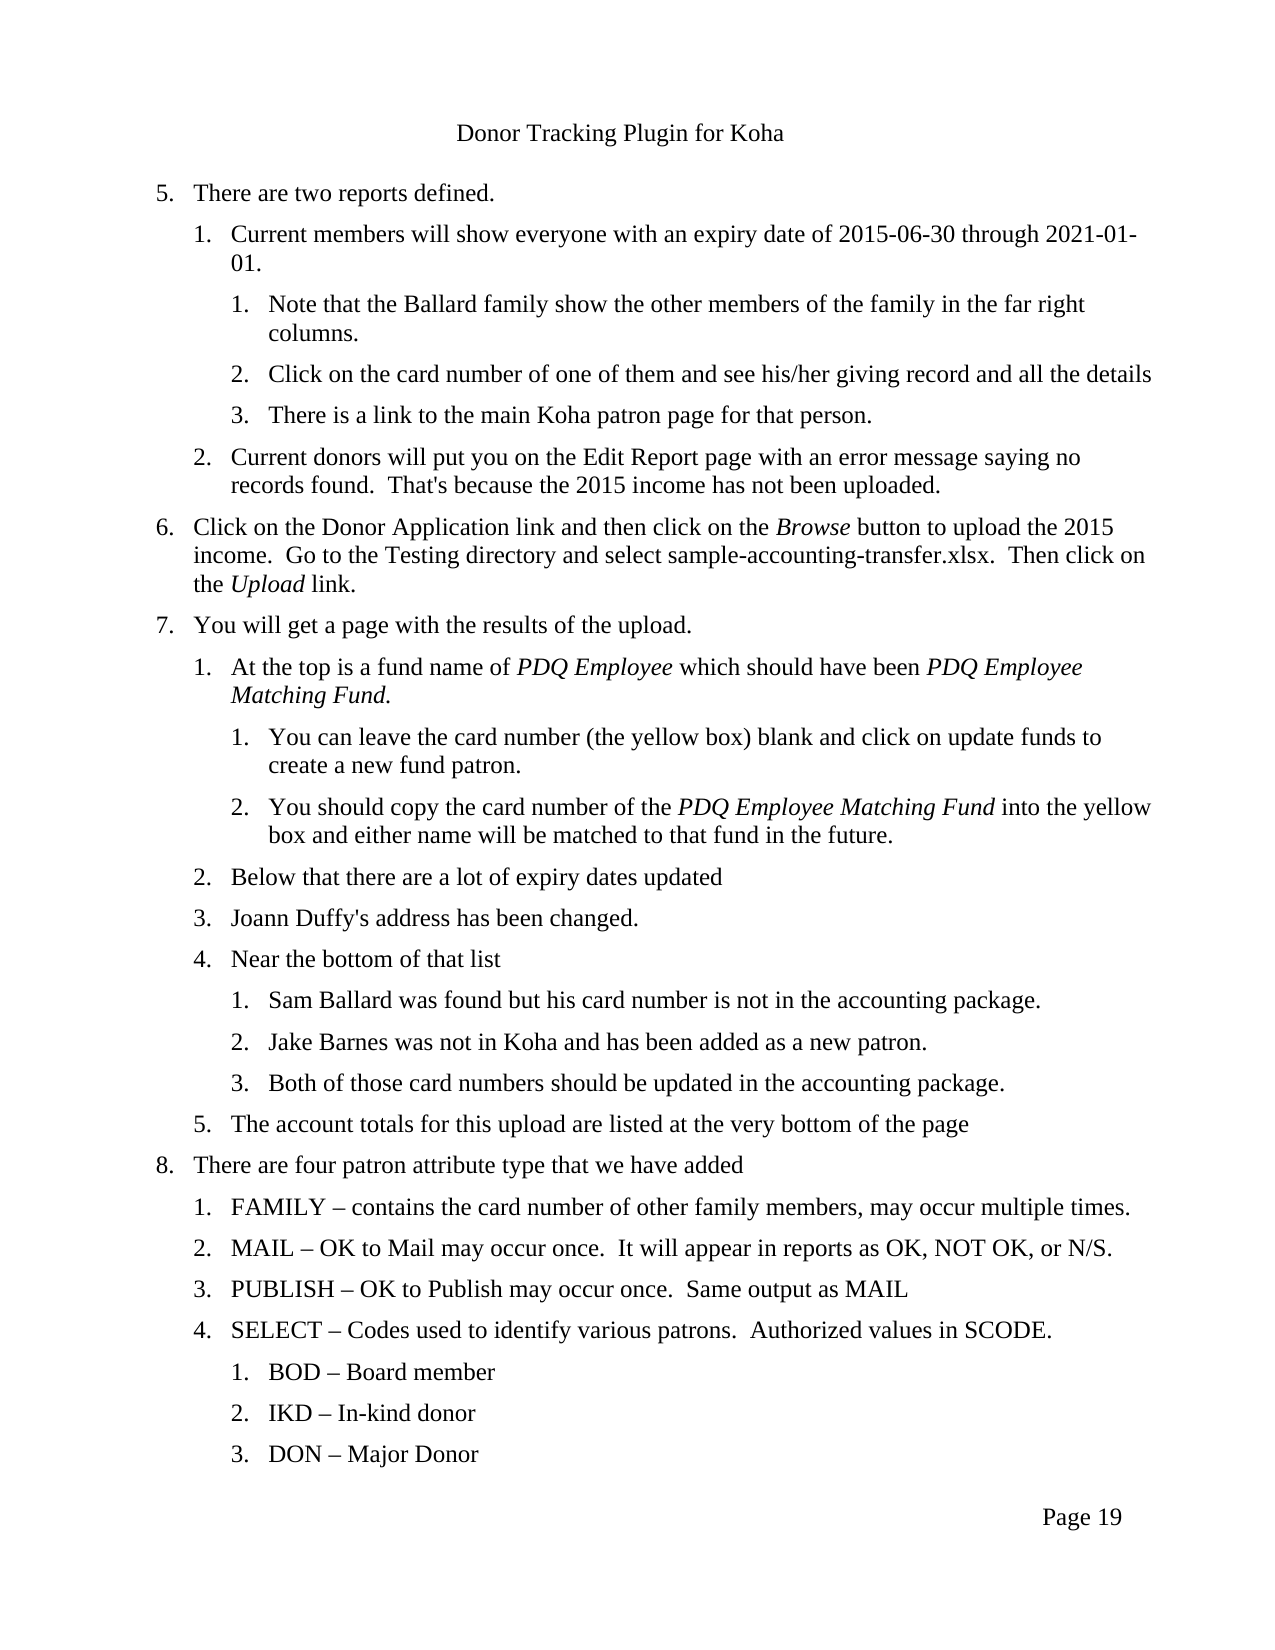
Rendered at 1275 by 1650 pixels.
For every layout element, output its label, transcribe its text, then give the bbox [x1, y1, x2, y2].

list The account totals for this upload are listed at the very bottom of the page [193, 1109, 1157, 1138]
list There are two reports defined. [156, 178, 1157, 207]
list Both of those card numbers should be updated in the accounting package. [231, 1068, 1157, 1097]
list Near the bottom of that list [193, 944, 1157, 973]
list BOD – Board member [231, 1357, 1157, 1386]
list Note that the Ballard family show the other members of the family in the far right columns. [231, 289, 1157, 347]
list PUBLISH – OK to Publish may occur once. Same output as MAIL [193, 1274, 1157, 1303]
list You can leave the card number (the yellow box) blank and click on update funds to create a new fund patron. [231, 722, 1157, 779]
list MAIL – OK to Mail may occur once. It will appear in reports as OK, NOT OK, or N/S. [193, 1233, 1157, 1262]
list At the top is a fund name of PDQ Employee which should have been PDQ Employee Matching Fund. [193, 652, 1157, 709]
list Sam Ballard was found but his card number is not in the accounting package. [231, 986, 1157, 1014]
list IKD – In-kind donor [231, 1398, 1157, 1427]
list Below that there are a lot of expiry dates updated [193, 862, 1157, 891]
list Current members will show everyone with an expiry date of 2015-06-30 through 2021-01-01. [193, 219, 1157, 277]
list FAMILY – contains the card number of other family members, may occur multiple times. [193, 1192, 1157, 1221]
list Click on the Donor Application link and then click on the Browse button to upload the 2015 income. Go to the Testing directory and select sample-accounting-transfer.xlsx. Then click on the Upload link. [156, 512, 1157, 598]
list DON – Major Donor [231, 1439, 1157, 1468]
list Jake Barnes was not in Koha and has been added as a new patron. [231, 1027, 1157, 1056]
list SELECT – Codes used to identify various patrons. Authorized values in SCODE. [193, 1316, 1157, 1344]
list Current donors will put you on the Edit Report page with an error message saying no records found. That's because the 2015 income has not been uploaded. [193, 442, 1157, 499]
list You should copy the card number of the PDQ Employee Matching Fund into the yellow box and either name will be matched to that fund in the future. [231, 792, 1157, 849]
list You will get a page with the results of the upload. [156, 611, 1157, 639]
list There are four patron attribute type that we have added [156, 1151, 1157, 1179]
list Click on the card number of one of them and see his/her giving record and all the details [231, 359, 1157, 388]
list Joann Duffy's address has been changed. [193, 903, 1157, 932]
list There is a link to the main Koha patron page for that person. [231, 401, 1157, 429]
